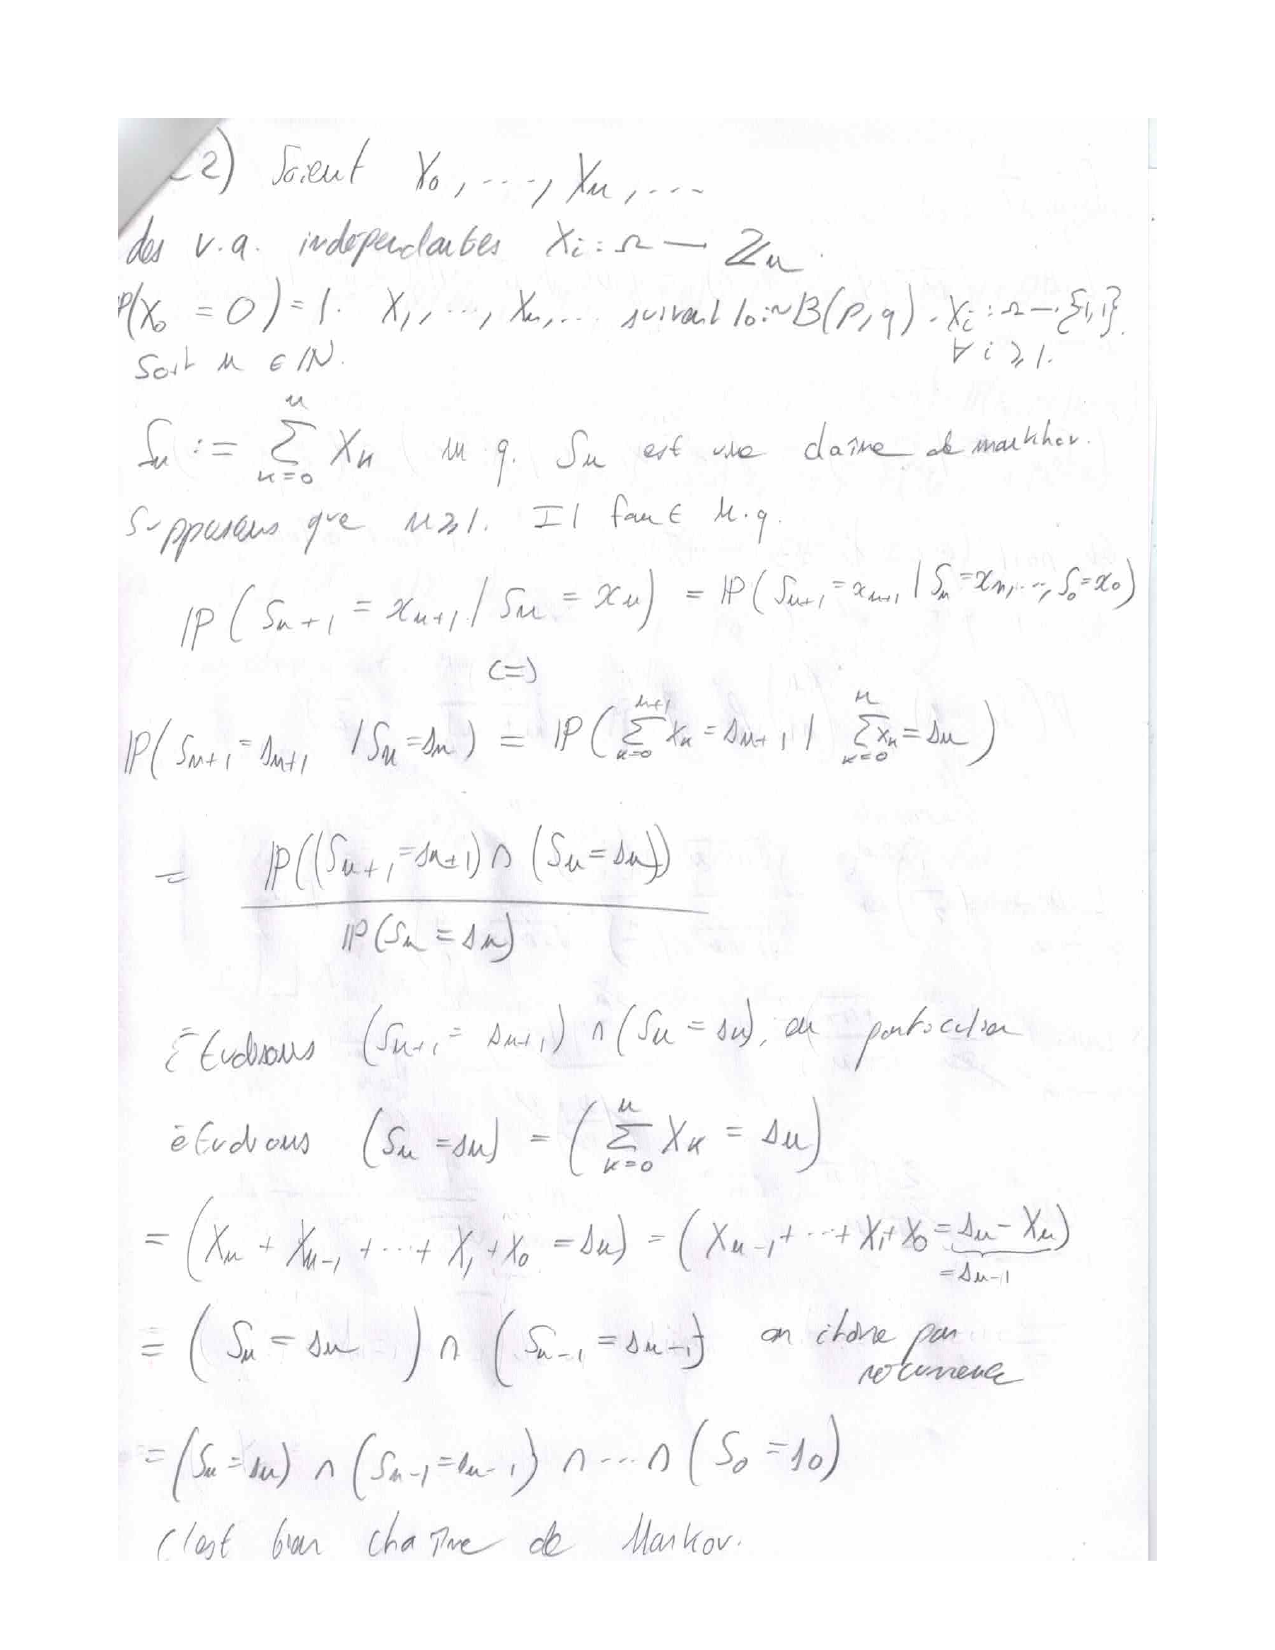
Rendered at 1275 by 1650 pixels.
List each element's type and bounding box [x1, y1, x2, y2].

picture [118, 118, 1157, 1561]
